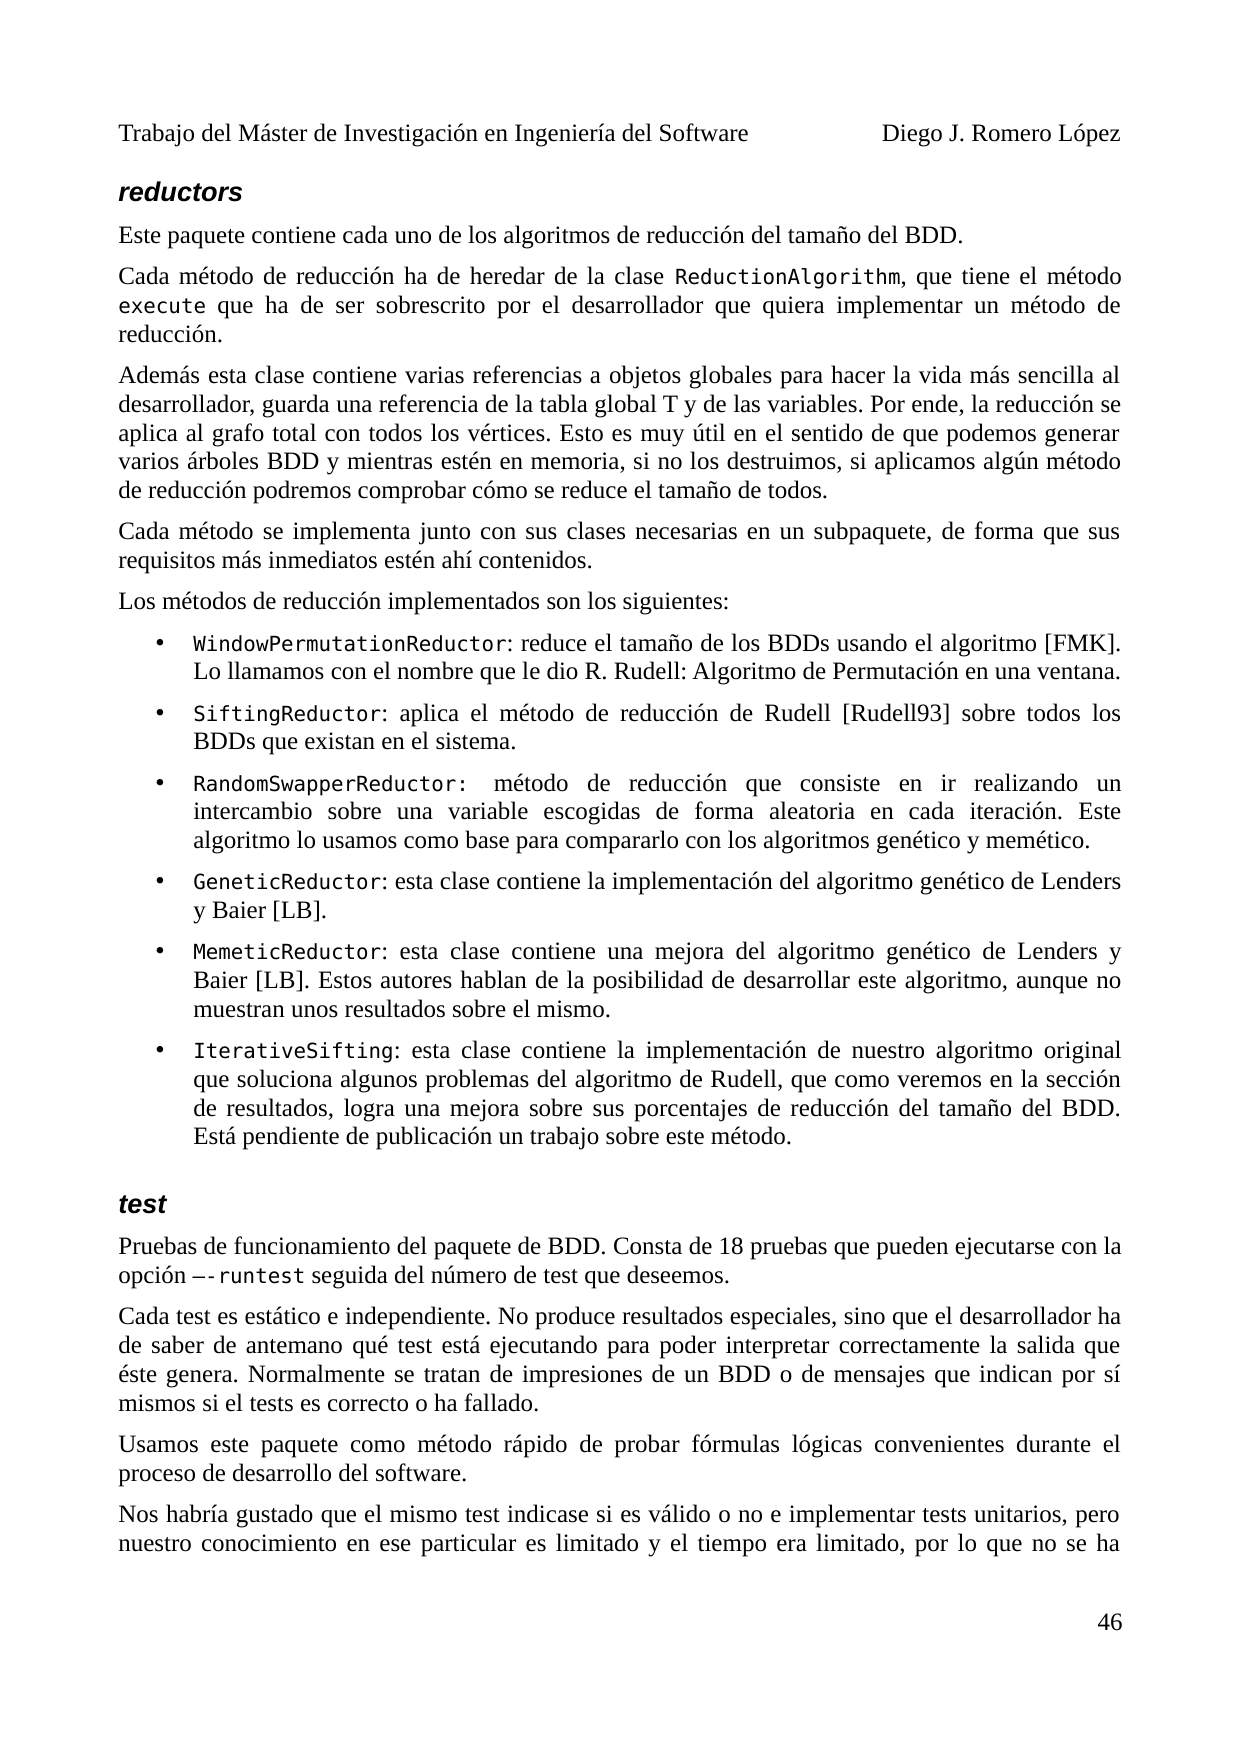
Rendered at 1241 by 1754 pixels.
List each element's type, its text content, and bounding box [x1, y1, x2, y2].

text Pruebas de funcionamiento del paquete de BDD. Consta de 18 pruebas que pueden ejecutarse con la opción –-runtest seguida del número de test que deseemos. [118, 1231, 1122, 1289]
text Nos habría gustado que el mismo test indicase si es válido o no e implementar tests unitarios, pero nuestro conocimiento en ese particular es limitado y el tiempo era limitado, por lo que no se ha [118, 1499, 1122, 1556]
list IterativeSifting: esta clase contiene la implementación de nuestro algoritmo original que soluciona algunos problemas del algoritmo de Rudell, que como veremos en la sección de resultados, logra una mejora sobre sus porcentajes de reducción del tamaño del BDD. Está pendiente de publicación un trabajo sobre este método. [156, 1035, 1122, 1150]
list GeneticReductor: esta clase contiene la implementación del algoritmo genético de Lenders y Baier [LB]. [156, 866, 1122, 924]
list SiftingReductor: aplica el método de reducción de Rudell [Rudell93] sobre todos los BDDs que existan en el sistema. [156, 698, 1122, 755]
text Cada método se implementa junto con sus clases necesarias en un subpaquete, de forma que sus requisitos más inmediatos estén ahí contenidos. [118, 516, 1122, 574]
list RandomSwapperReductor: método de reducción que consiste en ir realizando un intercambio sobre una variable escogidas de forma aleatoria en cada iteración. Este algoritmo lo usamos como base para compararlo con los algoritmos genético y memético. [156, 768, 1122, 854]
text Este paquete contiene cada uno de los algoritmos de reducción del tamaño del BDD. [118, 220, 1122, 249]
subtitle reductors [118, 176, 1122, 208]
text Los métodos de reducción implementados son los siguientes: [118, 586, 1122, 615]
subtitle test [118, 1188, 1122, 1219]
text Cada método de reducción ha de heredar de la clase ReductionAlgorithm, que tiene el método execute que ha de ser sobrescrito por el desarrollador que quiera implementar un método de reducción. [118, 261, 1122, 348]
list MemeticReductor: esta clase contiene una mejora del algoritmo genético de Lenders y Baier [LB]. Estos autores hablan de la posibilidad de desarrollar este algoritmo, aunque no muestran unos resultados sobre el mismo. [156, 936, 1122, 1023]
text Además esta clase contiene varias referencias a objetos globales para hacer la vida más sencilla al desarrollador, guarda una referencia de la tabla global T y de las variables. Por ende, la reducción se aplica al grafo total con todos los vértices. Esto es muy útil en el sentido de que podemos generar varios árboles BDD y mientras estén en memoria, si no los destruimos, si aplicamos algún método de reducción podremos comprobar cómo se reduce el tamaño de todos. [118, 360, 1122, 504]
text Cada test es estático e independiente. No produce resultados especiales, sino que el desarrollador ha de saber de antemano qué test está ejecutando para poder interpretar correctamente la salida que éste genera. Normalmente se tratan de impresiones de un BDD o de mensajes que indican por sí mismos si el tests es correcto o ha fallado. [118, 1301, 1122, 1416]
text Usamos este paquete como método rápido de probar fórmulas lógicas convenientes durante el proceso de desarrollo del software. [118, 1429, 1122, 1486]
list WindowPermutationReductor: reduce el tamaño de los BDDs usando el algoritmo [FMK]. Lo llamamos con el nombre que le dio R. Rudell: Algoritmo de Permutación en una ventana. [156, 628, 1122, 685]
